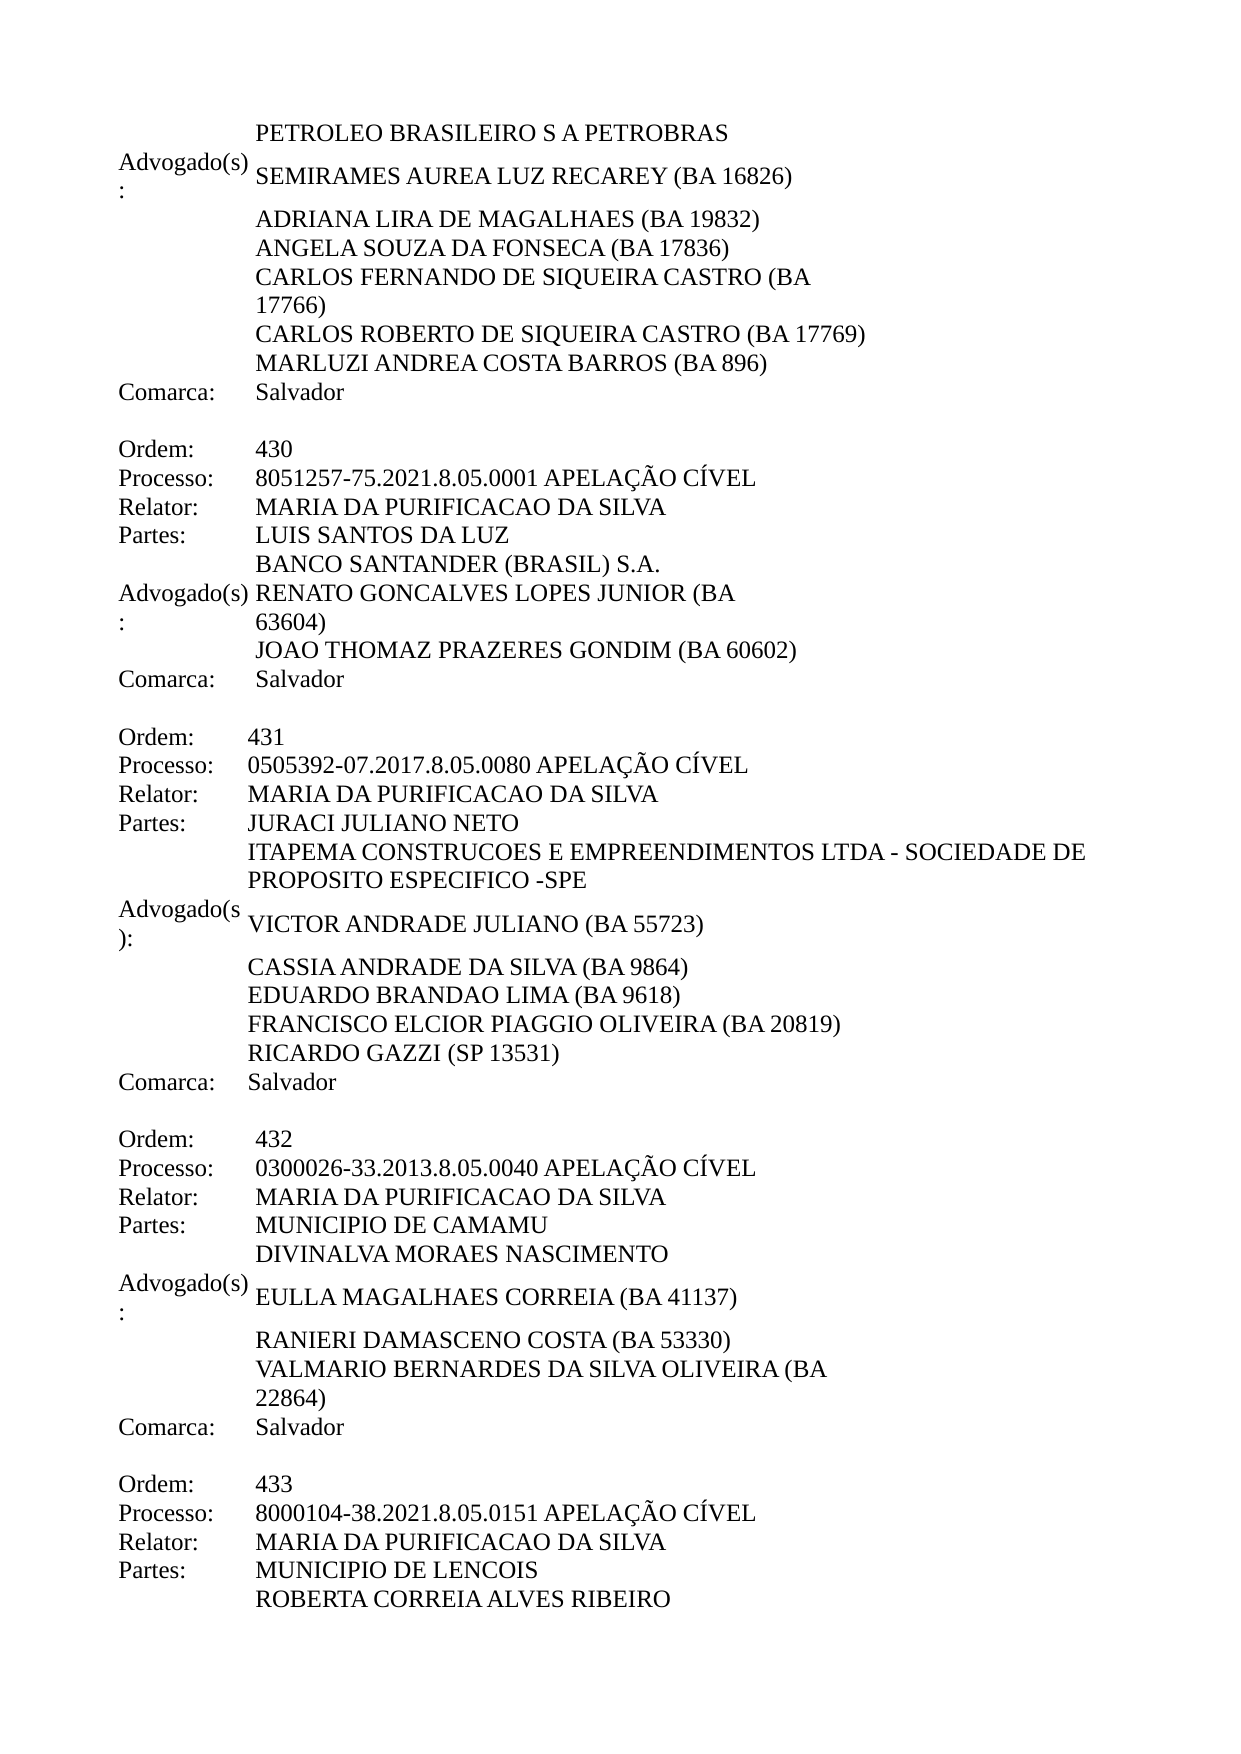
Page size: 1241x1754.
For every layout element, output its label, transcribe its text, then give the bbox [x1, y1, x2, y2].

table_cell Comarca: [118, 1412, 255, 1441]
table_header 432 [255, 1124, 901, 1153]
table_cell BANCO SANTANDER (BRASIL) S.A. [255, 549, 811, 578]
table_cell Partes: [118, 521, 255, 549]
table_cell 0300026-33.2013.8.05.0040 APELAÇÃO CÍVEL [255, 1153, 901, 1182]
table_cell Comarca: [118, 377, 255, 406]
table_header 430 [255, 434, 811, 463]
table_header 433 [255, 1469, 912, 1498]
table_cell RANIERI DAMASCENO COSTA (BA 53330) [255, 1326, 901, 1354]
table_cell Advogado(s): [118, 894, 247, 952]
table_cell 8051257-75.2021.8.05.0001 APELAÇÃO CÍVEL [255, 463, 811, 492]
table_cell Advogado(s): [118, 1268, 255, 1326]
table_cell MARIA DA PURIFICACAO DA SILVA [255, 1182, 901, 1211]
table_cell [118, 1239, 255, 1268]
table_cell Processo: [118, 1498, 255, 1527]
table_cell Salvador [255, 377, 886, 406]
table_cell MARIA DA PURIFICACAO DA SILVA [255, 1527, 912, 1556]
table_cell CASSIA ANDRADE DA SILVA (BA 9864) [248, 952, 1122, 981]
table_cell Partes: [118, 1211, 255, 1239]
table_cell VALMARIO BERNARDES DA SILVA OLIVEIRA (BA 22864) [255, 1354, 901, 1412]
table_header Ordem: [118, 434, 255, 463]
table_cell [118, 233, 255, 262]
table_cell PETROLEO BRASILEIRO S A PETROBRAS [255, 118, 886, 147]
table_cell Processo: [118, 1153, 255, 1182]
table_cell [118, 636, 255, 664]
table_cell ADRIANA LIRA DE MAGALHAES (BA 19832) [255, 204, 886, 233]
table_cell CARLOS FERNANDO DE SIQUEIRA CASTRO (BA 17766) [255, 262, 886, 319]
table_cell MARIA DA PURIFICACAO DA SILVA [255, 492, 811, 521]
table_cell EULLA MAGALHAES CORREIA (BA 41137) [255, 1268, 901, 1326]
table_cell [118, 1354, 255, 1412]
table_cell [118, 204, 255, 233]
table_cell Processo: [118, 751, 247, 779]
table_cell 8000104-38.2021.8.05.0151 APELAÇÃO CÍVEL [255, 1498, 912, 1527]
table_cell [118, 981, 247, 1009]
table_cell Relator: [118, 1182, 255, 1211]
table_cell [118, 1584, 255, 1613]
table_cell Partes: [118, 808, 247, 837]
table_cell ITAPEMA CONSTRUCOES E EMPREENDIMENTOS LTDA - SOCIEDADE DE PROPOSITO ESPECIFICO -SPE [248, 837, 1122, 894]
table_cell MUNICIPIO DE CAMAMU [255, 1211, 901, 1239]
table_cell [118, 262, 255, 319]
table_cell VICTOR ANDRADE JULIANO (BA 55723) [248, 894, 1122, 952]
table_cell ANGELA SOUZA DA FONSECA (BA 17836) [255, 233, 886, 262]
table_cell Salvador [248, 1067, 1122, 1096]
table_cell Relator: [118, 1527, 255, 1556]
table_cell [118, 319, 255, 348]
table_cell [118, 549, 255, 578]
table_cell Advogado(s): [118, 147, 255, 204]
table_header Ordem: [118, 1124, 255, 1153]
table_cell Relator: [118, 779, 247, 808]
table_cell Relator: [118, 492, 255, 521]
table_cell EDUARDO BRANDAO LIMA (BA 9618) [248, 981, 1122, 1009]
table_cell CARLOS ROBERTO DE SIQUEIRA CASTRO (BA 17769) [255, 319, 886, 348]
table_cell LUIS SANTOS DA LUZ [255, 521, 811, 549]
table_cell MARLUZI ANDREA COSTA BARROS (BA 896) [255, 348, 886, 377]
table_cell FRANCISCO ELCIOR PIAGGIO OLIVEIRA (BA 20819) [248, 1009, 1122, 1038]
table_cell Advogado(s): [118, 578, 255, 636]
table_cell Salvador [255, 664, 811, 693]
table_header Ordem: [118, 1469, 255, 1498]
table_cell [118, 118, 255, 147]
table_cell JURACI JULIANO NETO [248, 808, 1122, 837]
table_cell [118, 952, 247, 981]
table_cell Partes: [118, 1556, 255, 1584]
table_header 431 [248, 722, 1122, 751]
table_header Ordem: [118, 722, 247, 751]
table_cell Processo: [118, 463, 255, 492]
table_cell 0505392-07.2017.8.05.0080 APELAÇÃO CÍVEL [248, 751, 1122, 779]
table_cell Comarca: [118, 664, 255, 693]
table_cell [118, 1009, 247, 1038]
table_cell MARIA DA PURIFICACAO DA SILVA [248, 779, 1122, 808]
table_cell DIVINALVA MORAES NASCIMENTO [255, 1239, 901, 1268]
table_cell Salvador [255, 1412, 901, 1441]
table_cell MUNICIPIO DE LENCOIS [255, 1556, 912, 1584]
table_cell [118, 348, 255, 377]
table_cell Comarca: [118, 1067, 247, 1096]
table_cell RICARDO GAZZI (SP 13531) [248, 1038, 1122, 1067]
table_cell [118, 1038, 247, 1067]
table_cell [118, 837, 247, 894]
table_cell JOAO THOMAZ PRAZERES GONDIM (BA 60602) [255, 636, 811, 664]
table_cell SEMIRAMES AUREA LUZ RECAREY (BA 16826) [255, 147, 886, 204]
table_cell [118, 1326, 255, 1354]
table_cell RENATO GONCALVES LOPES JUNIOR (BA 63604) [255, 578, 811, 636]
table_cell ROBERTA CORREIA ALVES RIBEIRO [255, 1584, 912, 1613]
